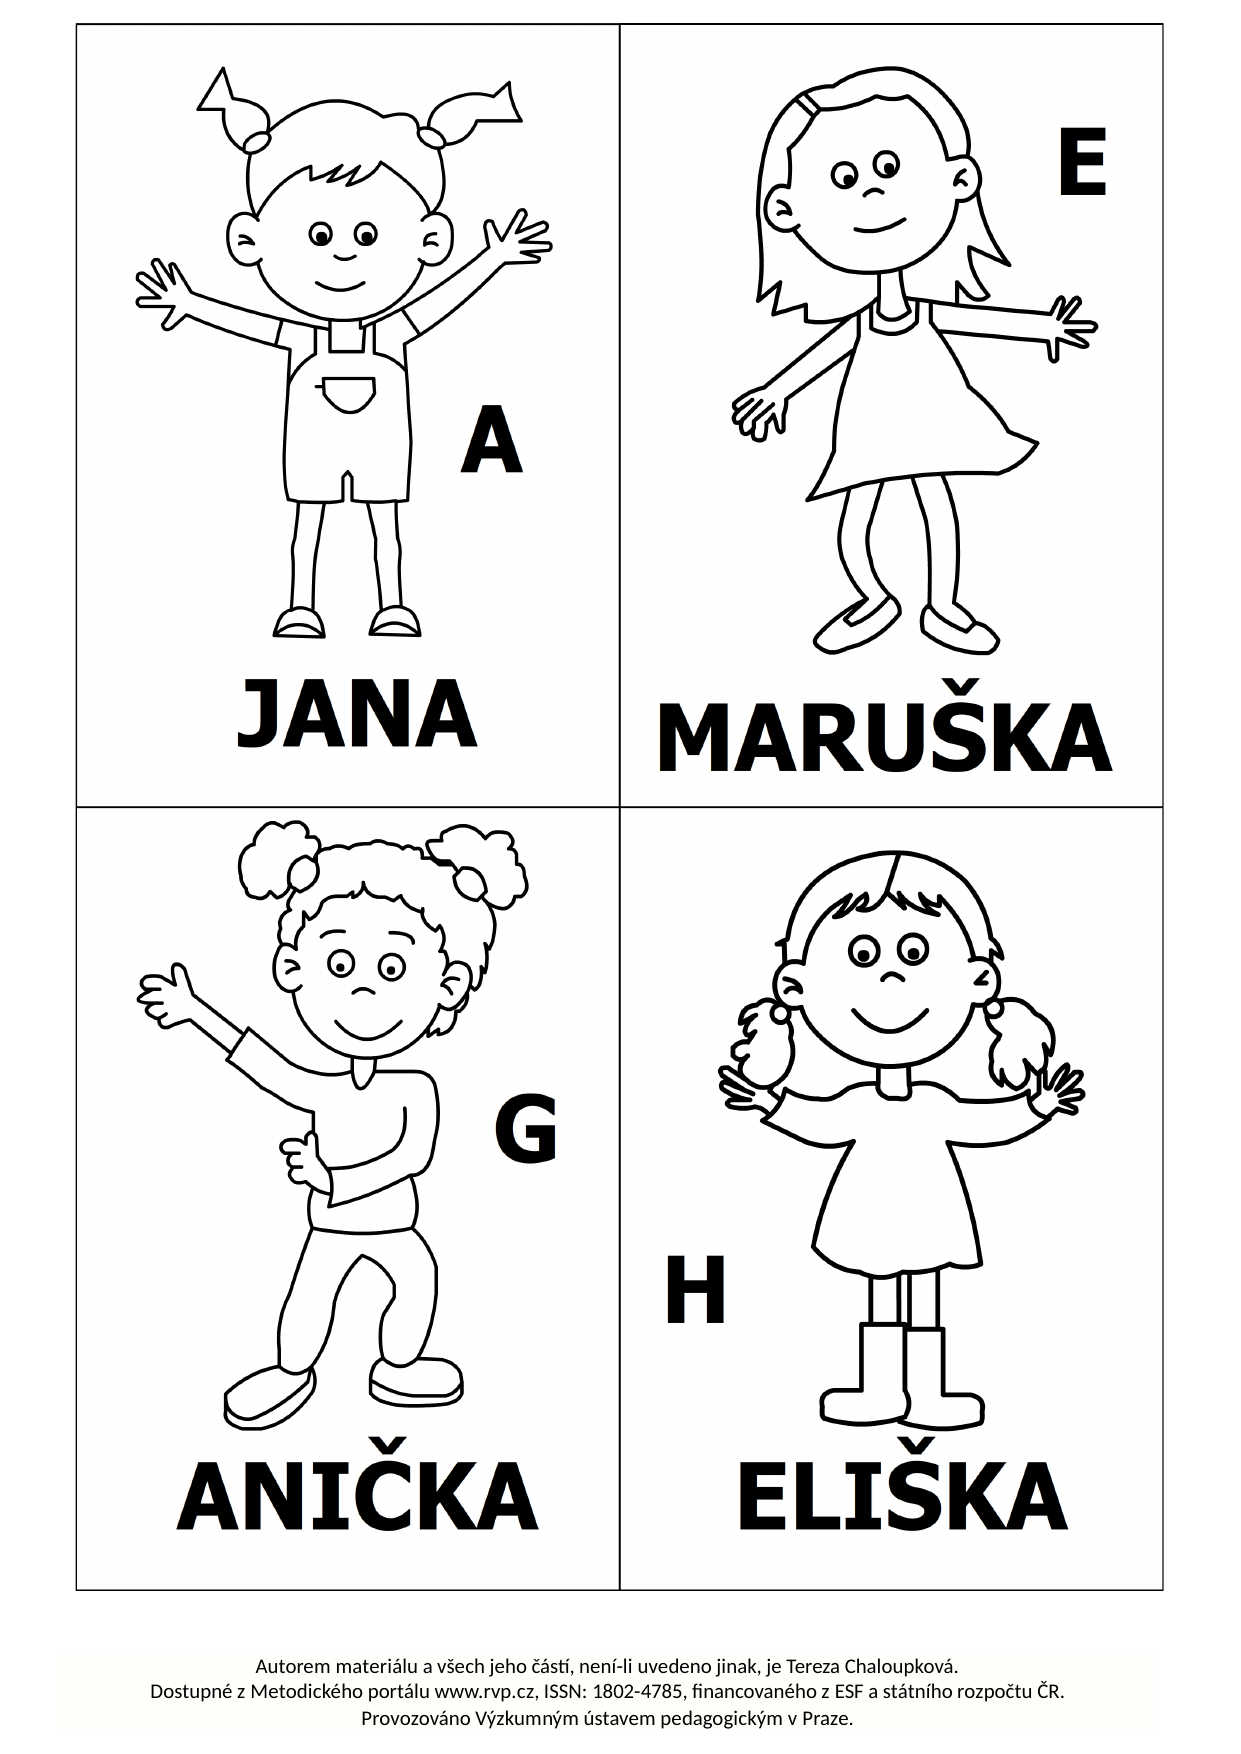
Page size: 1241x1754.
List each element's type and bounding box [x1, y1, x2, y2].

picture [75, 23, 1164, 1591]
